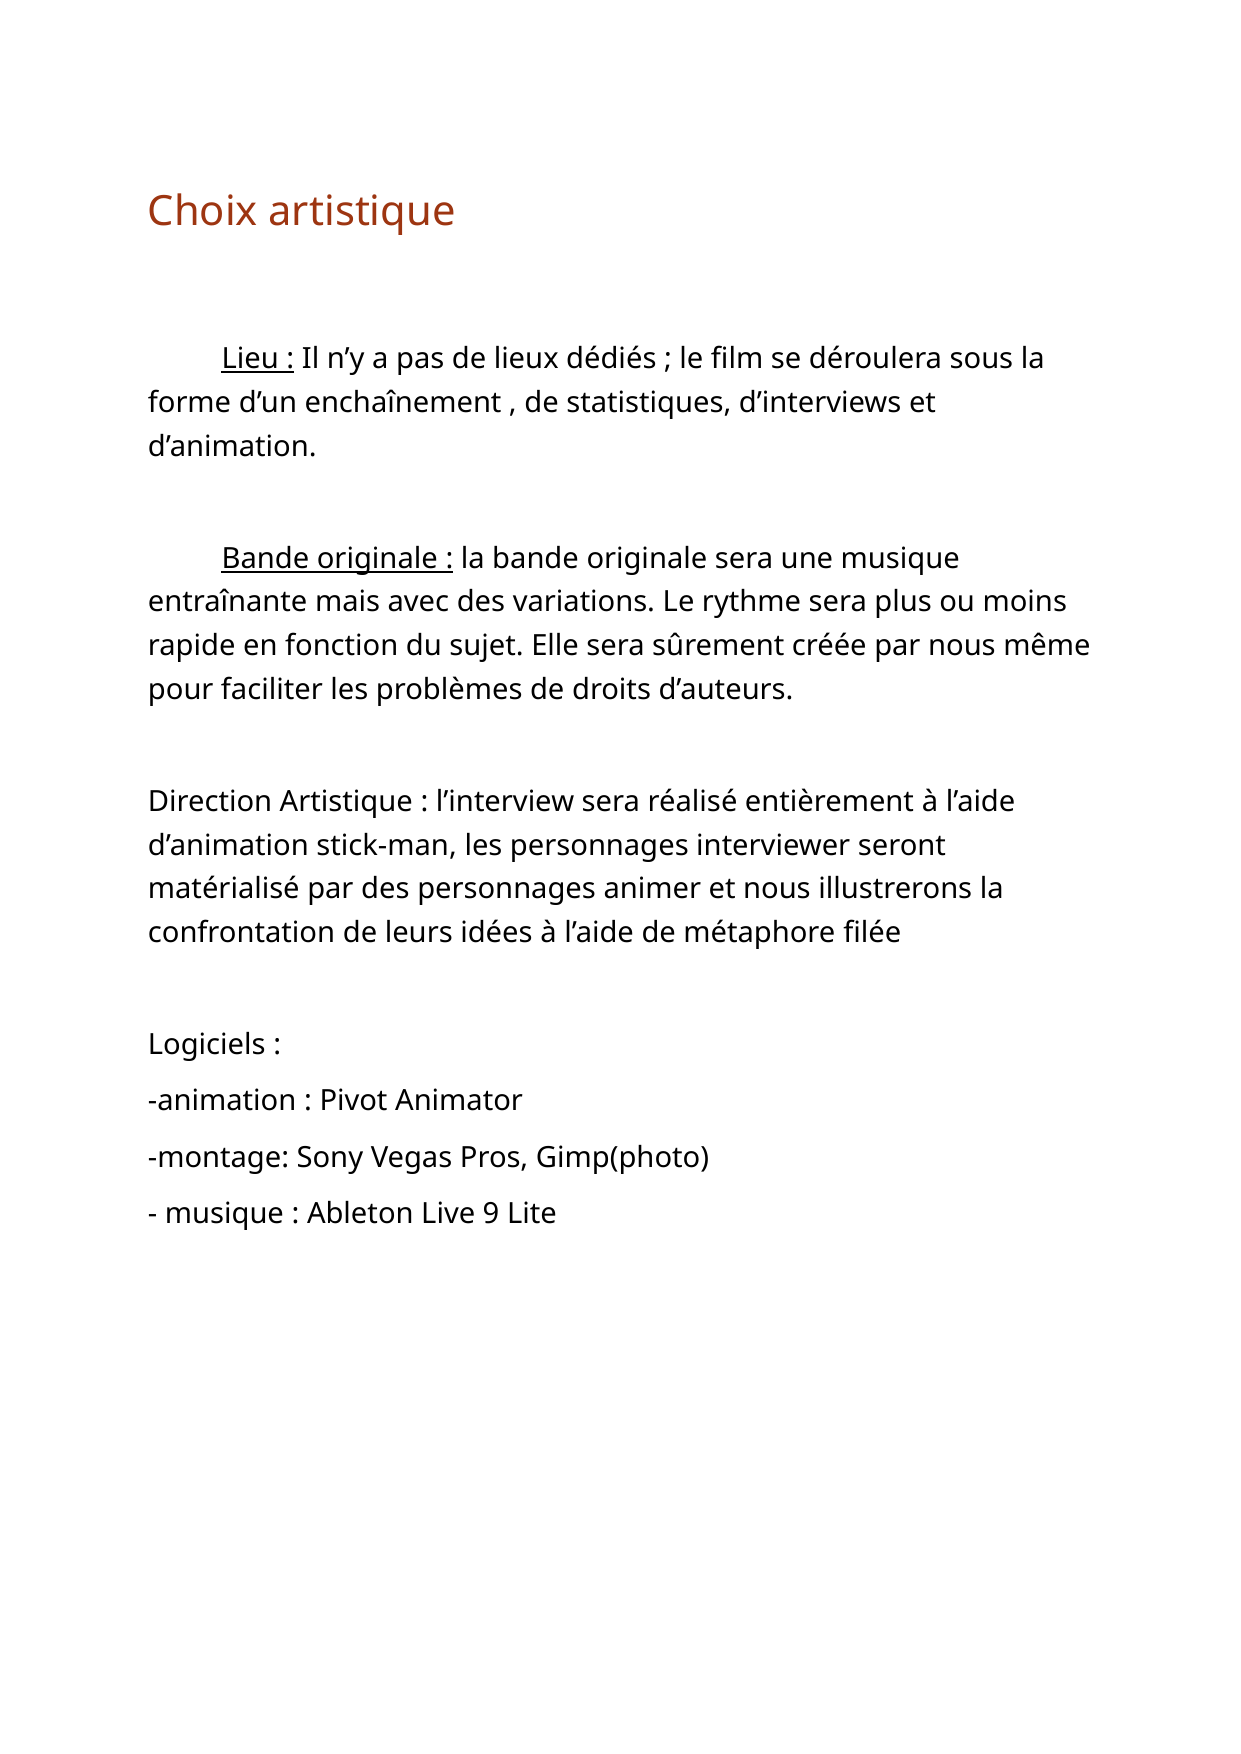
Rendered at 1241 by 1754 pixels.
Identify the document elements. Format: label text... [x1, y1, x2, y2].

text Logiciels : [148, 1023, 1093, 1063]
text -montage: Sony Vegas Pros, Gimp(photo) [148, 1136, 1093, 1176]
text -animation : Pivot Animator [148, 1080, 1093, 1119]
text Bande originale : la bande originale sera une musique entraînante mais avec des variations. Le rythme sera plus ou moins rapide en fonction du sujet. Elle sera sûrement créée par nous même pour faciliter les problèmes de droits d’auteurs. [148, 537, 1093, 708]
subtitle Choix artistique [148, 181, 1093, 238]
text - musique : Ableton Live 9 Lite [148, 1192, 1093, 1232]
text Direction Artistique : l’interview sera réalisé entièrement à l’aide d’animation stick-man, les personnages interviewer seront matérialisé par des personnages animer et nous illustrerons la confrontation de leurs idées à l’aide de métaphore filée [148, 780, 1093, 951]
text Lieu : Il n’y a pas de lieux dédiés ; le film se déroulera sous la forme d’un enchaînement , de statistiques, d’interviews et d’animation. [148, 337, 1093, 464]
